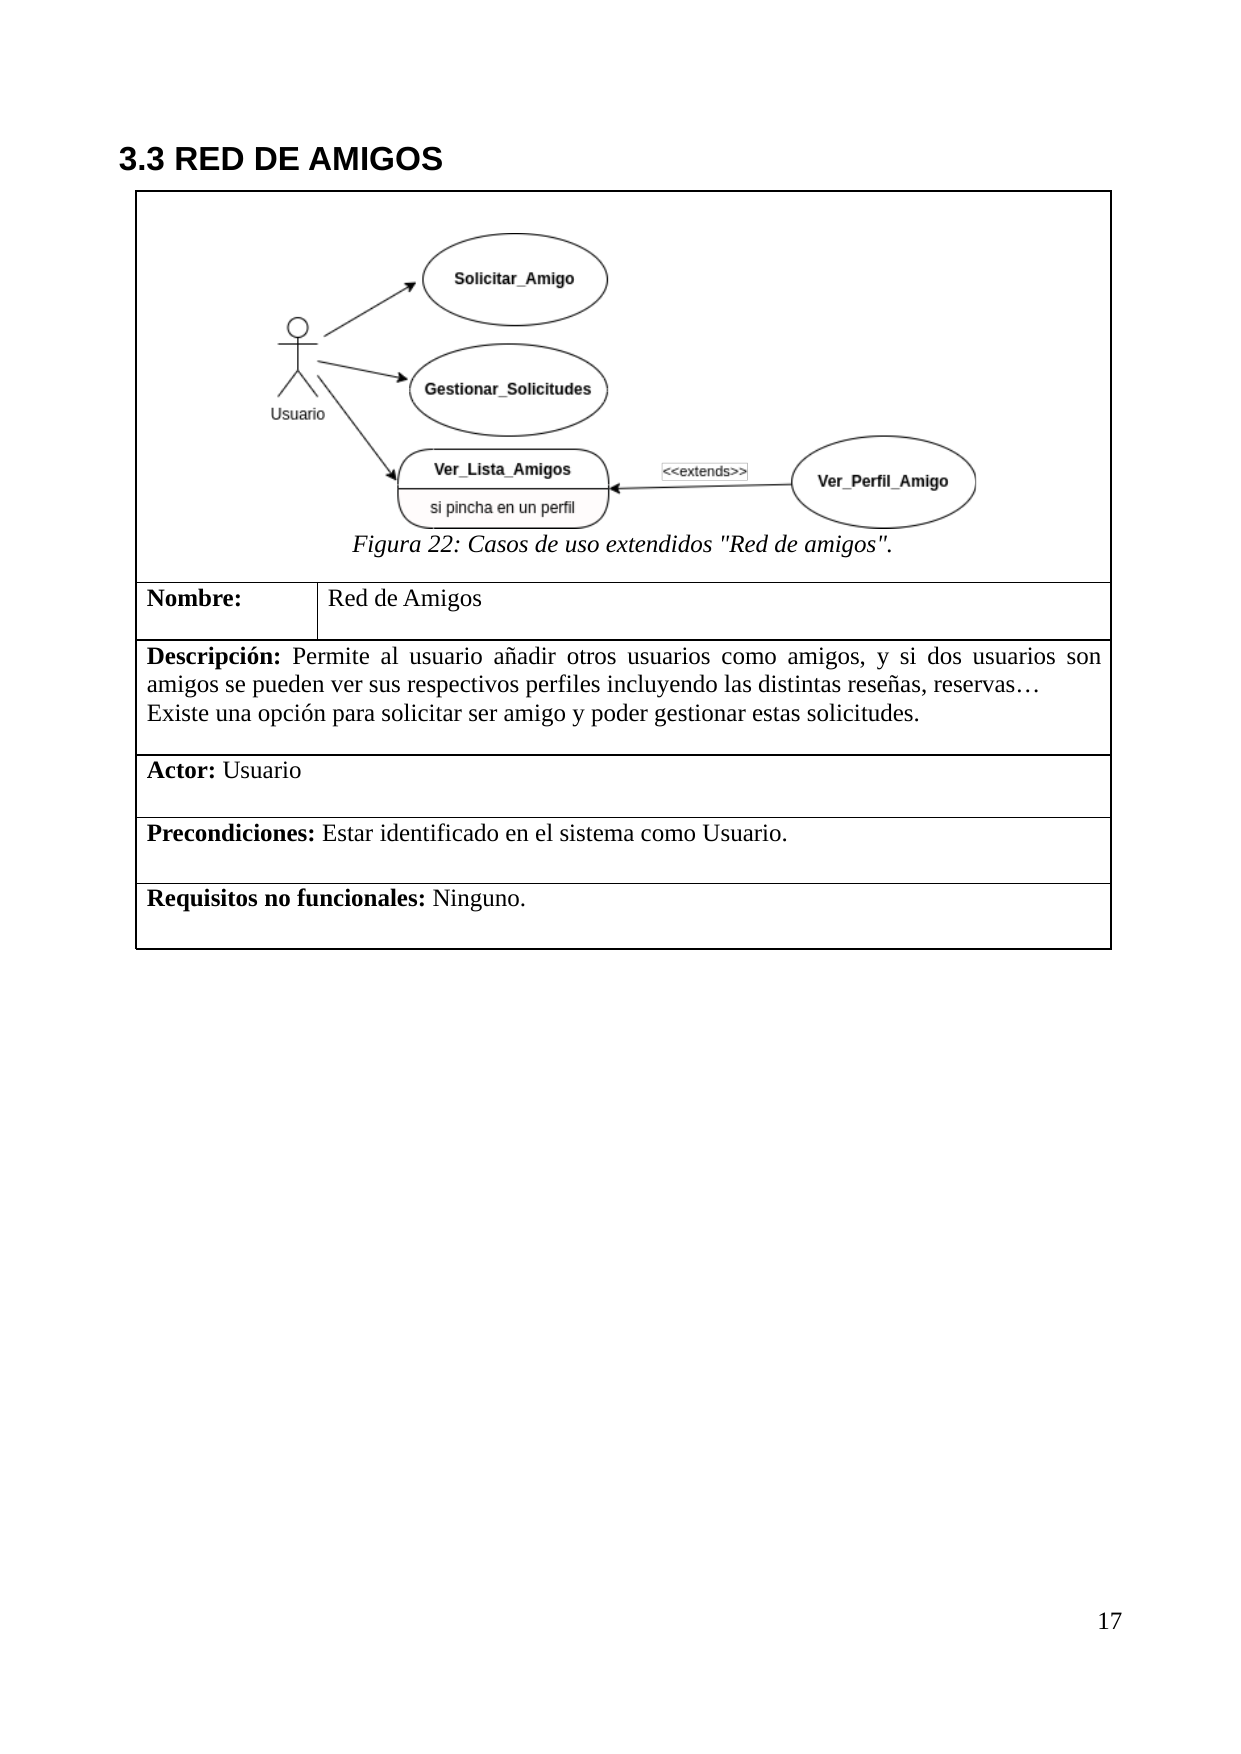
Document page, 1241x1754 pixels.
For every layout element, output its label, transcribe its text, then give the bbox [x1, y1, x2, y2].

table_cell Actor: Usuario [137, 756, 1110, 817]
table_cell Nombre: [137, 583, 317, 639]
table_cell Precondiciones: Estar identificado en el sistema como Usuario. [137, 818, 1110, 882]
subtitle 3.3 RED DE AMIGOS [118, 139, 1122, 178]
picture [271, 233, 977, 529]
table_header [137, 192, 1110, 582]
table_cell Requisitos no funcionales: Ninguno. [137, 884, 1110, 948]
table_cell Descripción: Permite al usuario añadir otros usuarios como amigos, y si dos usuarios son amigos se pueden ver sus respectivos perfiles incluyendo las distintas reseñas, reservas… Existe una opción para solicitar ser amigo y poder gestionar estas solicitudes. [137, 641, 1110, 754]
table_cell Red de Amigos [318, 583, 1110, 639]
